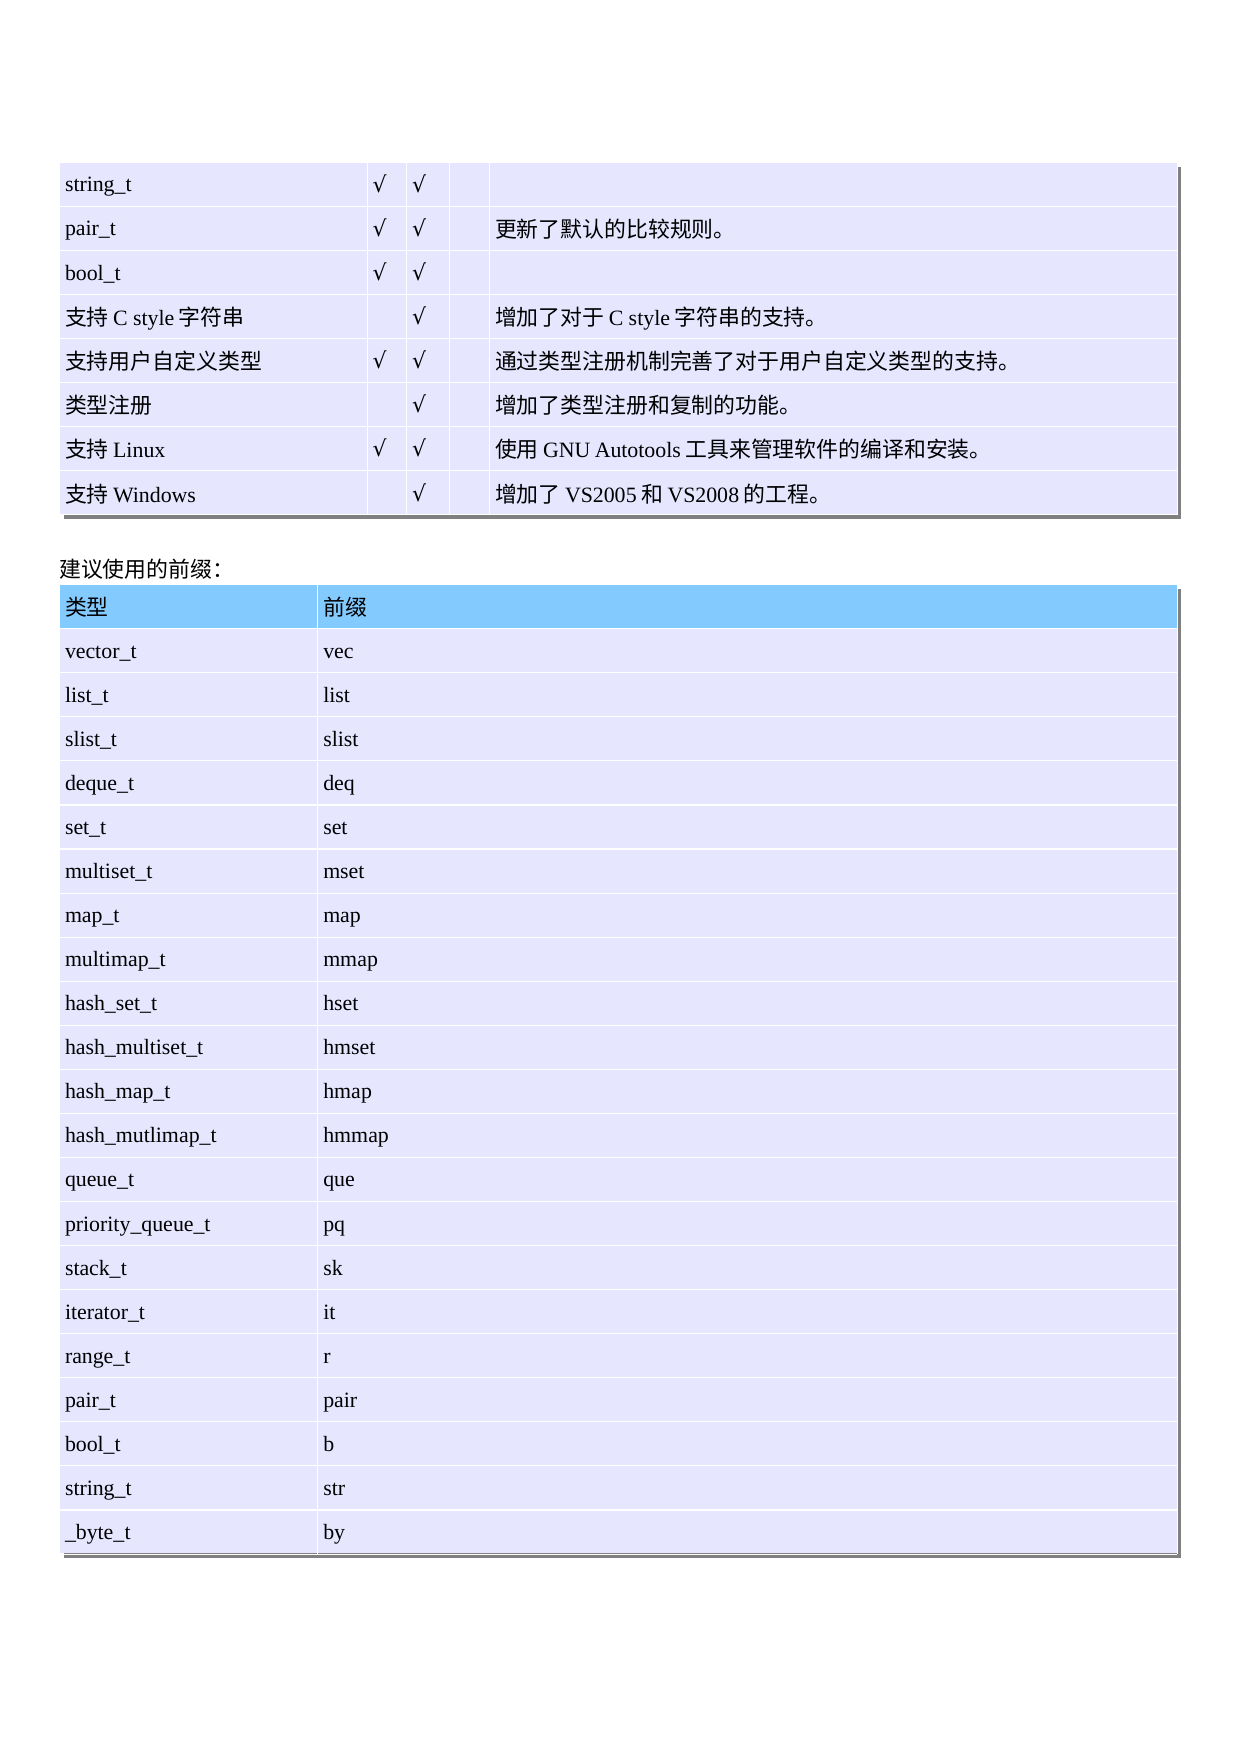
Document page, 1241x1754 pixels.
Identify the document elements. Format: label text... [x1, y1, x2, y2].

table_cell √ [407, 163, 449, 206]
table_cell hash_map_t [60, 1070, 317, 1113]
table_cell 增加了对于C style字符串的支持。 [490, 295, 1177, 338]
table_cell multiset_t [60, 850, 317, 893]
table_cell mmap [318, 938, 1177, 981]
table_cell 支持C style字符串 [60, 295, 367, 338]
table_cell deque_t [60, 761, 317, 804]
table_cell √ [368, 207, 406, 250]
table_cell slist [318, 717, 1177, 760]
table_cell √ [368, 163, 406, 206]
table_cell 使用GNU Autotools工具来管理软件的编译和安装。 [490, 427, 1177, 470]
table_cell [368, 383, 406, 426]
table_cell [450, 163, 489, 206]
table_cell [490, 251, 1177, 294]
table_cell √ [407, 471, 449, 514]
table_cell 类型注册 [60, 383, 367, 426]
table_cell set [318, 806, 1177, 848]
table_cell string_t [60, 1466, 317, 1509]
table_cell √ [407, 295, 449, 338]
table_cell string_t [60, 163, 367, 206]
table_cell deq [318, 761, 1177, 804]
table_cell hmset [318, 1026, 1177, 1069]
table_cell bool_t [60, 251, 367, 294]
table_cell pair [318, 1378, 1177, 1421]
table_cell [450, 471, 489, 514]
table_cell 增加了类型注册和复制的功能。 [490, 383, 1177, 426]
table_cell [450, 207, 489, 250]
table_cell hash_mutlimap_t [60, 1114, 317, 1157]
table_cell _byte_t [60, 1511, 317, 1553]
table_cell list_t [60, 673, 317, 716]
table_cell set_t [60, 806, 317, 848]
table_cell pair_t [60, 1378, 317, 1421]
table_cell [450, 295, 489, 338]
table_cell hash_set_t [60, 982, 317, 1025]
table_cell pair_t [60, 207, 367, 250]
table_cell √ [368, 427, 406, 470]
table_cell √ [368, 251, 406, 294]
table_cell priority_queue_t [60, 1202, 317, 1245]
table_cell √ [368, 339, 406, 382]
table_cell queue_t [60, 1158, 317, 1201]
table_cell [368, 471, 406, 514]
table_cell √ [407, 251, 449, 294]
table_cell √ [407, 427, 449, 470]
table_cell r [318, 1334, 1177, 1377]
table_cell 更新了默认的比较规则。 [490, 207, 1177, 250]
table_cell slist_t [60, 717, 317, 760]
table_cell map_t [60, 894, 317, 937]
table_cell [450, 251, 489, 294]
table_cell 支持Windows [60, 471, 367, 514]
table_cell [450, 339, 489, 382]
text 建议使用的前缀： [59, 552, 1181, 584]
table_cell hset [318, 982, 1177, 1025]
table_cell hash_multiset_t [60, 1026, 317, 1069]
table_cell pq [318, 1202, 1177, 1245]
table_cell stack_t [60, 1246, 317, 1289]
table_cell √ [407, 339, 449, 382]
table_cell vec [318, 629, 1177, 672]
table_cell str [318, 1466, 1177, 1509]
table_cell list [318, 673, 1177, 716]
table_cell mset [318, 850, 1177, 893]
table_cell [490, 163, 1177, 206]
table_cell [368, 295, 406, 338]
table_cell range_t [60, 1334, 317, 1377]
table_cell map [318, 894, 1177, 937]
table_cell sk [318, 1246, 1177, 1289]
table_cell hmmap [318, 1114, 1177, 1157]
table_cell √ [407, 383, 449, 426]
table_cell [450, 383, 489, 426]
table_cell [450, 427, 489, 470]
table_cell que [318, 1158, 1177, 1201]
table_cell multimap_t [60, 938, 317, 981]
table_cell it [318, 1290, 1177, 1333]
table_cell 通过类型注册机制完善了对于用户自定义类型的支持。 [490, 339, 1177, 382]
table_cell √ [407, 207, 449, 250]
table_cell 支持用户自定义类型 [60, 339, 367, 382]
table_cell b [318, 1422, 1177, 1465]
table_header 类型 [60, 585, 317, 628]
table_cell iterator_t [60, 1290, 317, 1333]
table_cell hmap [318, 1070, 1177, 1113]
table_cell by [318, 1511, 1177, 1553]
table_cell bool_t [60, 1422, 317, 1465]
table_cell vector_t [60, 629, 317, 672]
table_header 前缀 [318, 585, 1177, 628]
table_cell 支持Linux [60, 427, 367, 470]
table_cell 增加了VS2005和VS2008的工程。 [490, 471, 1177, 514]
